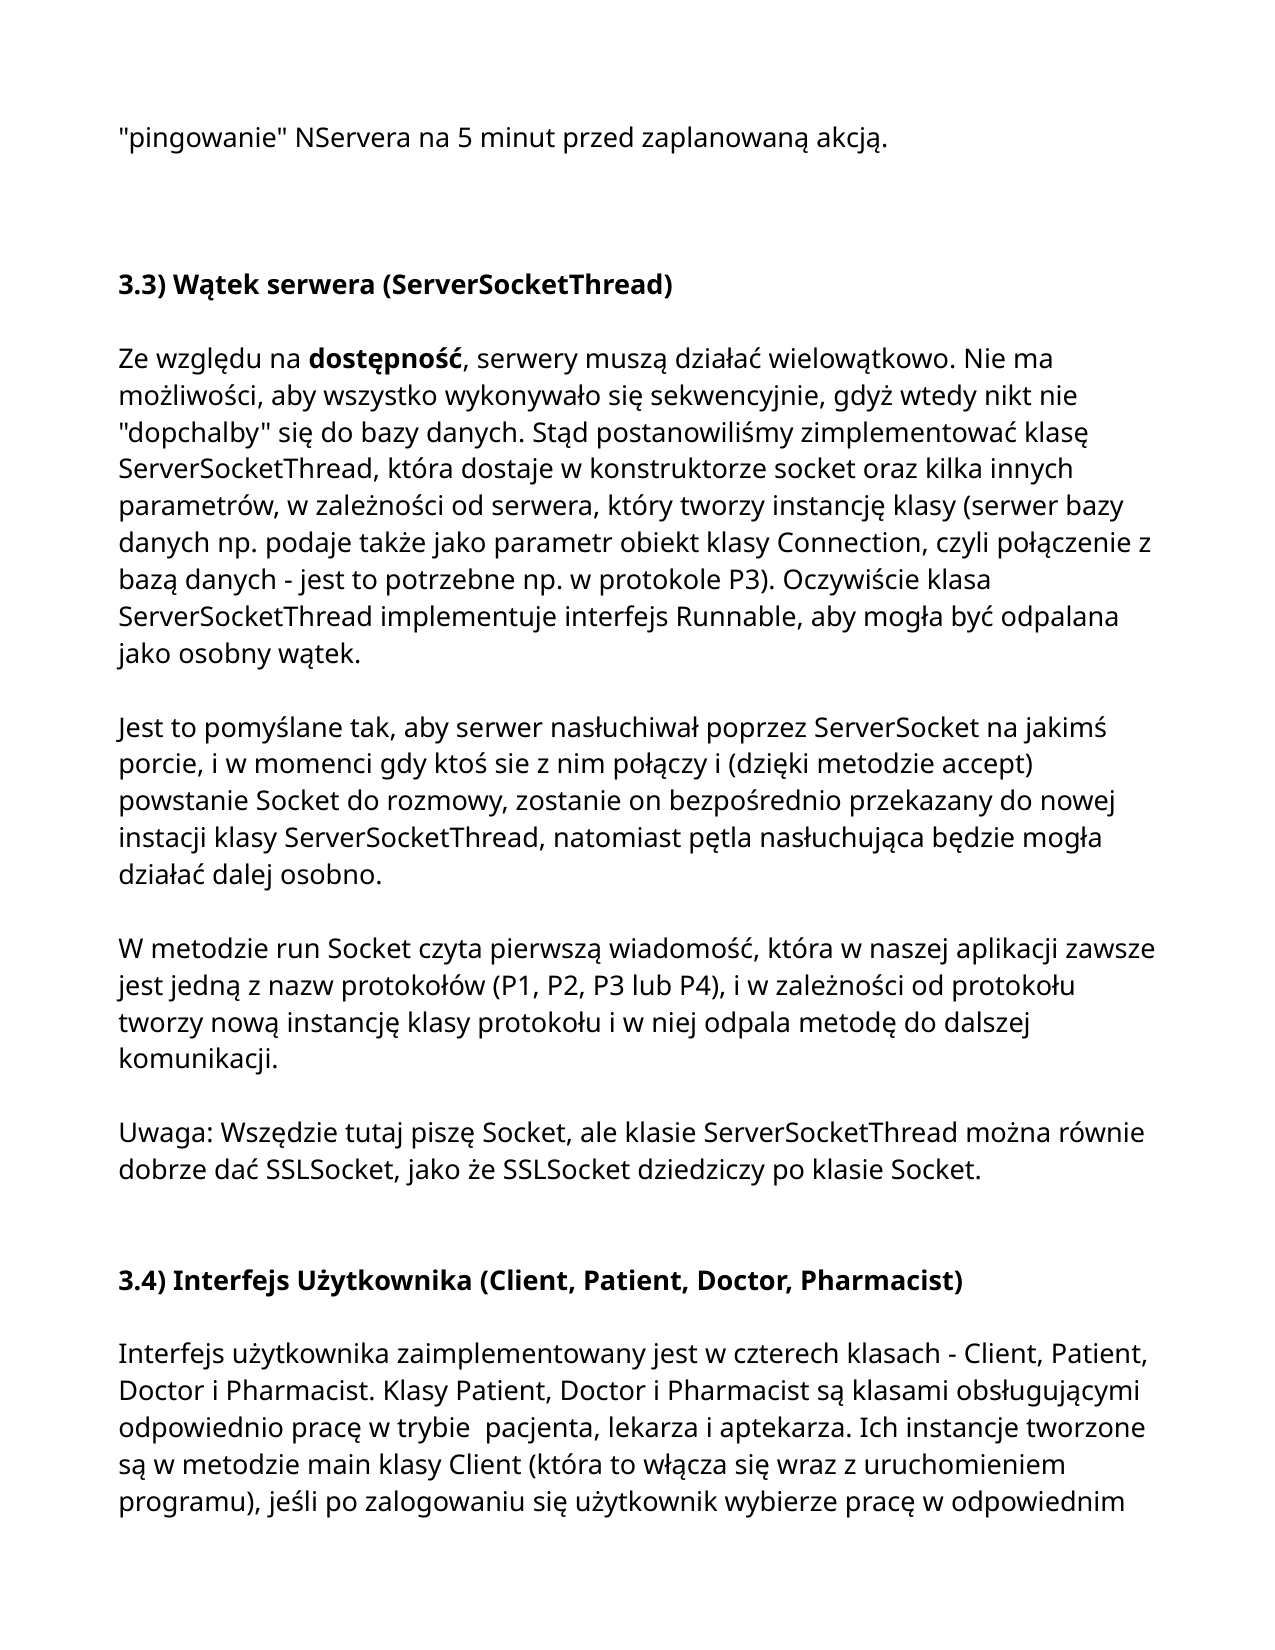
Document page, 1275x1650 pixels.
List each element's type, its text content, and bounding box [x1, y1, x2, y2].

text Uwaga: Wszędzie tutaj piszę Socket, ale klasie ServerSocketThread można równie dobrze dać SSLSocket, jako że SSLSocket dziedziczy po klasie Socket. [118, 1114, 1157, 1187]
text Ze względu na dostępność, serwery muszą działać wielowątkowo. Nie ma możliwości, aby wszystko wykonywało się sekwencyjnie, gdyż wtedy nikt nie "dopchalby" się do bazy danych. Stąd postanowiliśmy zimplementować klasę ServerSocketThread, która dostaje w konstruktorze socket oraz kilka innych parametrów, w zależności od serwera, który tworzy instancję klasy (serwer bazy danych np. podaje także jako parametr obiekt klasy Connection, czyli połączenie z bazą danych - jest to potrzebne np. w protokole P3). Oczywiście klasa ServerSocketThread implementuje interfejs Runnable, aby mogła być odpalana jako osobny wątek. [118, 339, 1157, 671]
text Jest to pomyślane tak, aby serwer nasłuchiwał poprzez ServerSocket na jakimś porcie, i w momenci gdy ktoś sie z nim połączy i (dzięki metodzie accept) powstanie Socket do rozmowy, zostanie on bezpośrednio przekazany do nowej instacji klasy ServerSocketThread, natomiast pętla nasłuchująca będzie mogła działać dalej osobno. [118, 708, 1157, 892]
text W metodzie run Socket czyta pierwszą wiadomość, która w naszej aplikacji zawsze jest jedną z nazw protokołów (P1, P2, P3 lub P4), i w zależności od protokołu tworzy nową instancję klasy protokołu i w niej odpala metodę do dalszej komunikacji. [118, 929, 1157, 1077]
text 3.4) Interfejs Użytkownika (Client, Patient, Doctor, Pharmacist) [118, 1261, 1157, 1298]
text "pingowanie" NServera na 5 minut przed zaplanowaną akcją. [118, 118, 1157, 155]
text Interfejs użytkownika zaimplementowany jest w czterech klasach - Client, Patient, Doctor i Pharmacist. Klasy Patient, Doctor i Pharmacist są klasami obsługującymi odpowiednio pracę w trybie pacjenta, lekarza i aptekarza. Ich instancje tworzone są w metodzie main klasy Client (która to włącza się wraz z uruchomieniem programu), jeśli po zalogowaniu się użytkownik wybierze pracę w odpowiednim [118, 1335, 1157, 1519]
text 3.3) Wątek serwera (ServerSocketThread) [118, 266, 1157, 302]
